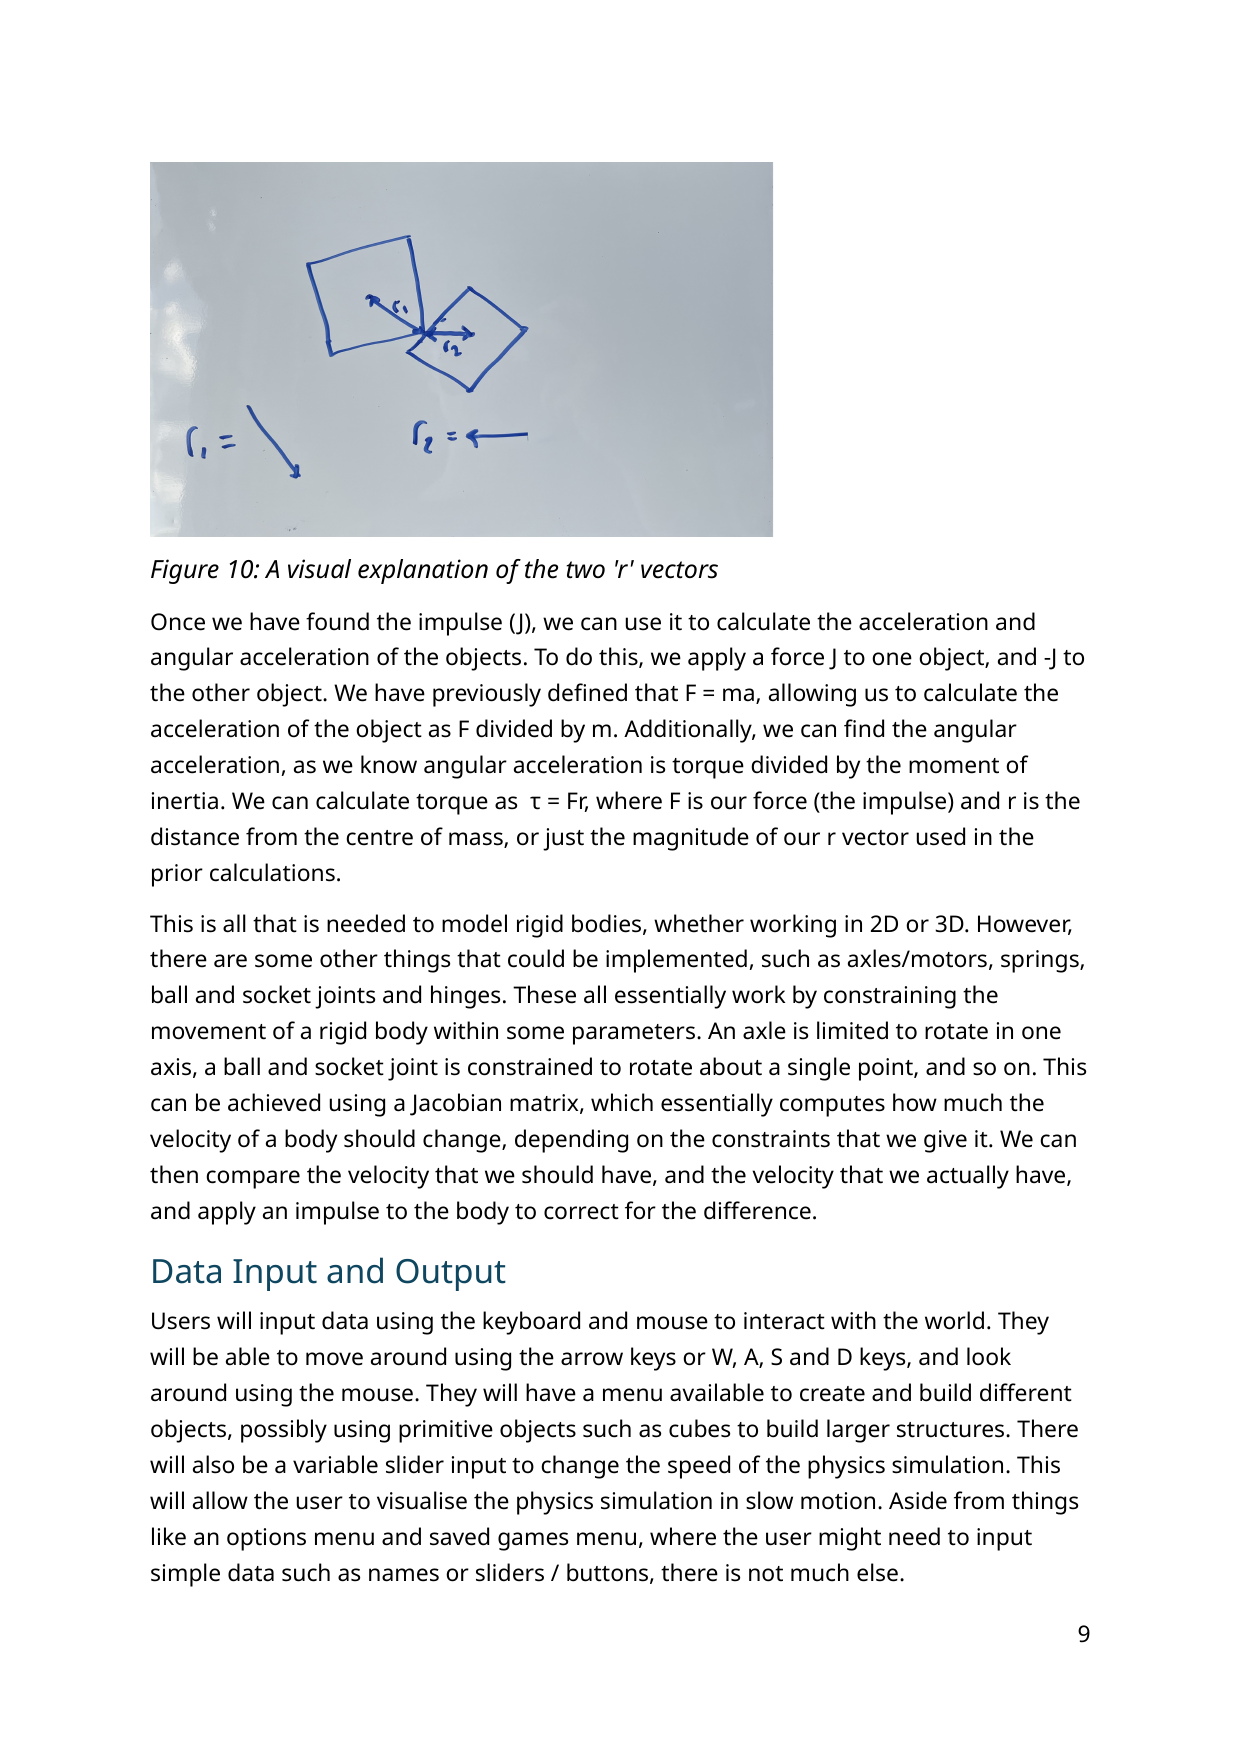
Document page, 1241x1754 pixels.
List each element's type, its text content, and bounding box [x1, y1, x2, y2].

text Once we have found the impulse (J), we can use it to calculate the acceleration and angular acceleration of the objects. To do this, we apply a force J to one object, and -J to the other object. We have previously defined that F = ma, allowing us to calculate the acceleration of the object as F divided by m. Additionally, we can find the angular acceleration, as we know angular acceleration is torque divided by the moment of inertia. We can calculate torque as τ = Fr, where F is our force (the impulse) and r is the distance from the centre of mass, or just the magnitude of our r vector used in the prior calculations. [150, 605, 1090, 888]
text Figure 10: A visual explanation of the two 'r' vectors [150, 537, 773, 586]
text This is all that is needed to model rigid bodies, whether working in 2D or 3D. However, there are some other things that could be implemented, such as axles/motors, springs, ball and socket joints and hinges. These all essentially work by constraining the movement of a rigid body within some parameters. An axle is limited to rotate in one axis, a ball and socket joint is constrained to rotate about a single point, and so on. This can be achieved using a Jacobian matrix, which essentially computes how much the velocity of a body should change, depending on the constraints that we give it. We can then compare the velocity that we should have, and the velocity that we actually have, and apply an impulse to the body to correct for the difference. [150, 907, 1090, 1226]
subtitle Data Input and Output [150, 1248, 1090, 1293]
picture [150, 162, 774, 537]
text Users will input data using the keyboard and mouse to interact with the world. They will be able to move around using the arrow keys or W, A, S and D keys, and look around using the mouse. They will have a menu available to create and build different objects, possibly using primitive objects such as cubes to build larger structures. There will also be a variable slider input to change the speed of the physics simulation. This will allow the user to visualise the physics simulation in slow motion. Aside from things like an options menu and saved games menu, where the user might need to input simple data such as names or sliders / buttons, there is not much else. [150, 1305, 1090, 1588]
